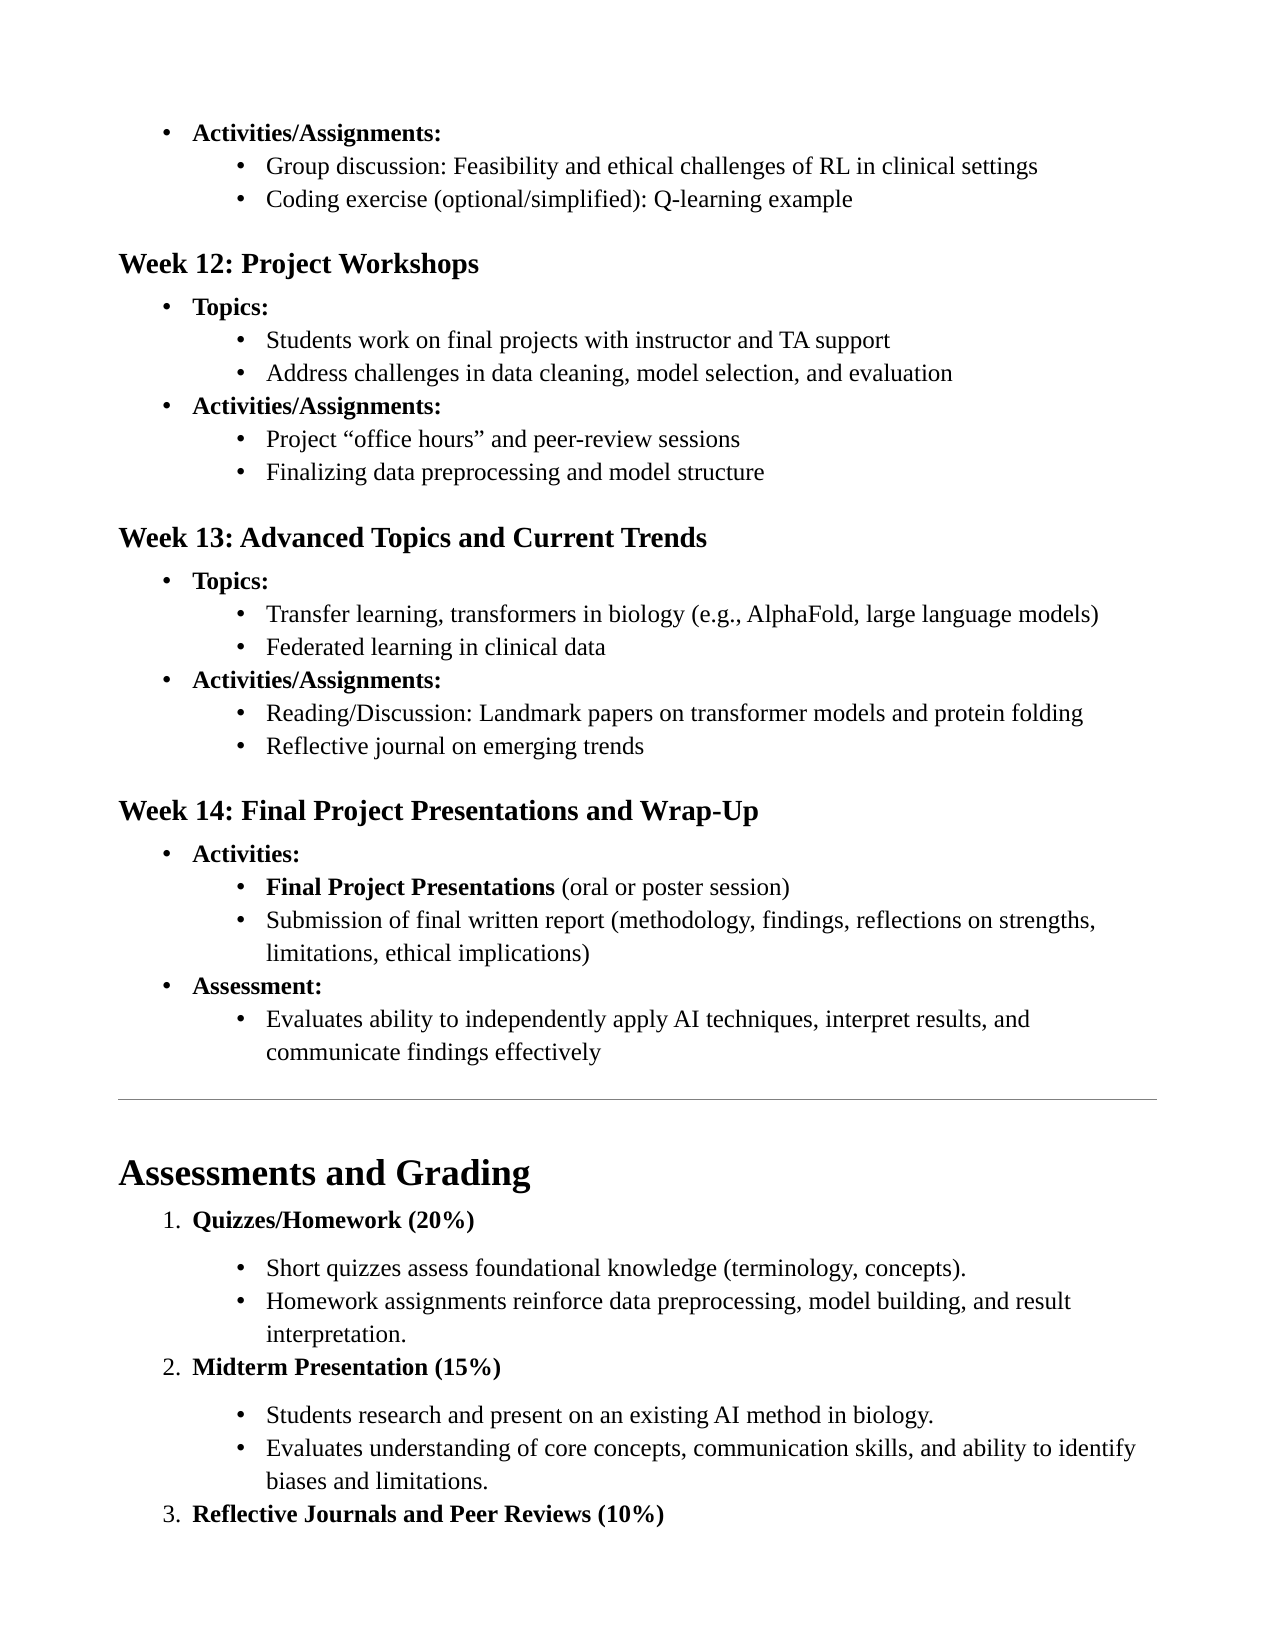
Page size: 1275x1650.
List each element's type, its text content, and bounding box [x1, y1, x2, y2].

list Short quizzes assess foundational knowledge (terminology, concepts). [236, 1253, 1157, 1282]
list Transfer learning, transformers in biology (e.g., AlphaFold, large language models) [236, 599, 1157, 627]
list Coding exercise (optional/simplified): Q-learning example [236, 184, 1157, 213]
list Activities/Assignments: [162, 118, 1157, 147]
list Group discussion: Feasibility and ethical challenges of RL in clinical settings [236, 151, 1157, 180]
list Reflective Journals and Peer Reviews (10%) [162, 1499, 1157, 1528]
list Project “office hours” and peer-review sessions [236, 424, 1157, 453]
list Reflective journal on emerging trends [236, 731, 1157, 759]
list Evaluates ability to independently apply AI techniques, interpret results, and communicate findings effectively [236, 1004, 1157, 1066]
list Students work on final projects with instructor and TA support [236, 325, 1157, 354]
list Federated learning in clinical data [236, 632, 1157, 661]
subtitle Assessments and Grading [118, 1150, 1157, 1193]
list Midterm Presentation (15%) [162, 1352, 1157, 1381]
list Evaluates understanding of core concepts, communication skills, and ability to identify biases and limitations. [236, 1433, 1157, 1494]
list Activities/Assignments: [162, 665, 1157, 693]
list Quizzes/Homework (20%) [162, 1206, 1157, 1234]
list Topics: [162, 292, 1157, 321]
list Address challenges in data cleaning, model selection, and evaluation [236, 358, 1157, 387]
subtitle Week 13: Advanced Topics and Current Trends [118, 520, 1157, 553]
list Finalizing data preprocessing and model structure [236, 457, 1157, 486]
list Submission of final written report (methodology, findings, reflections on strengths, limitations, ethical implications) [236, 905, 1157, 967]
list Homework assignments reinforce data preprocessing, model building, and result interpretation. [236, 1286, 1157, 1348]
subtitle Week 14: Final Project Presentations and Wrap-Up [118, 793, 1157, 827]
subtitle Week 12: Project Workshops [118, 246, 1157, 280]
list Activities/Assignments: [162, 391, 1157, 420]
list Assessment: [162, 971, 1157, 1000]
list Reading/Discussion: Landmark papers on transformer models and protein folding [236, 698, 1157, 727]
list Students research and present on an existing AI method in biology. [236, 1400, 1157, 1428]
list Final Project Presentations (oral or poster session) [236, 872, 1157, 901]
list Topics: [162, 566, 1157, 594]
list Activities: [162, 839, 1157, 868]
